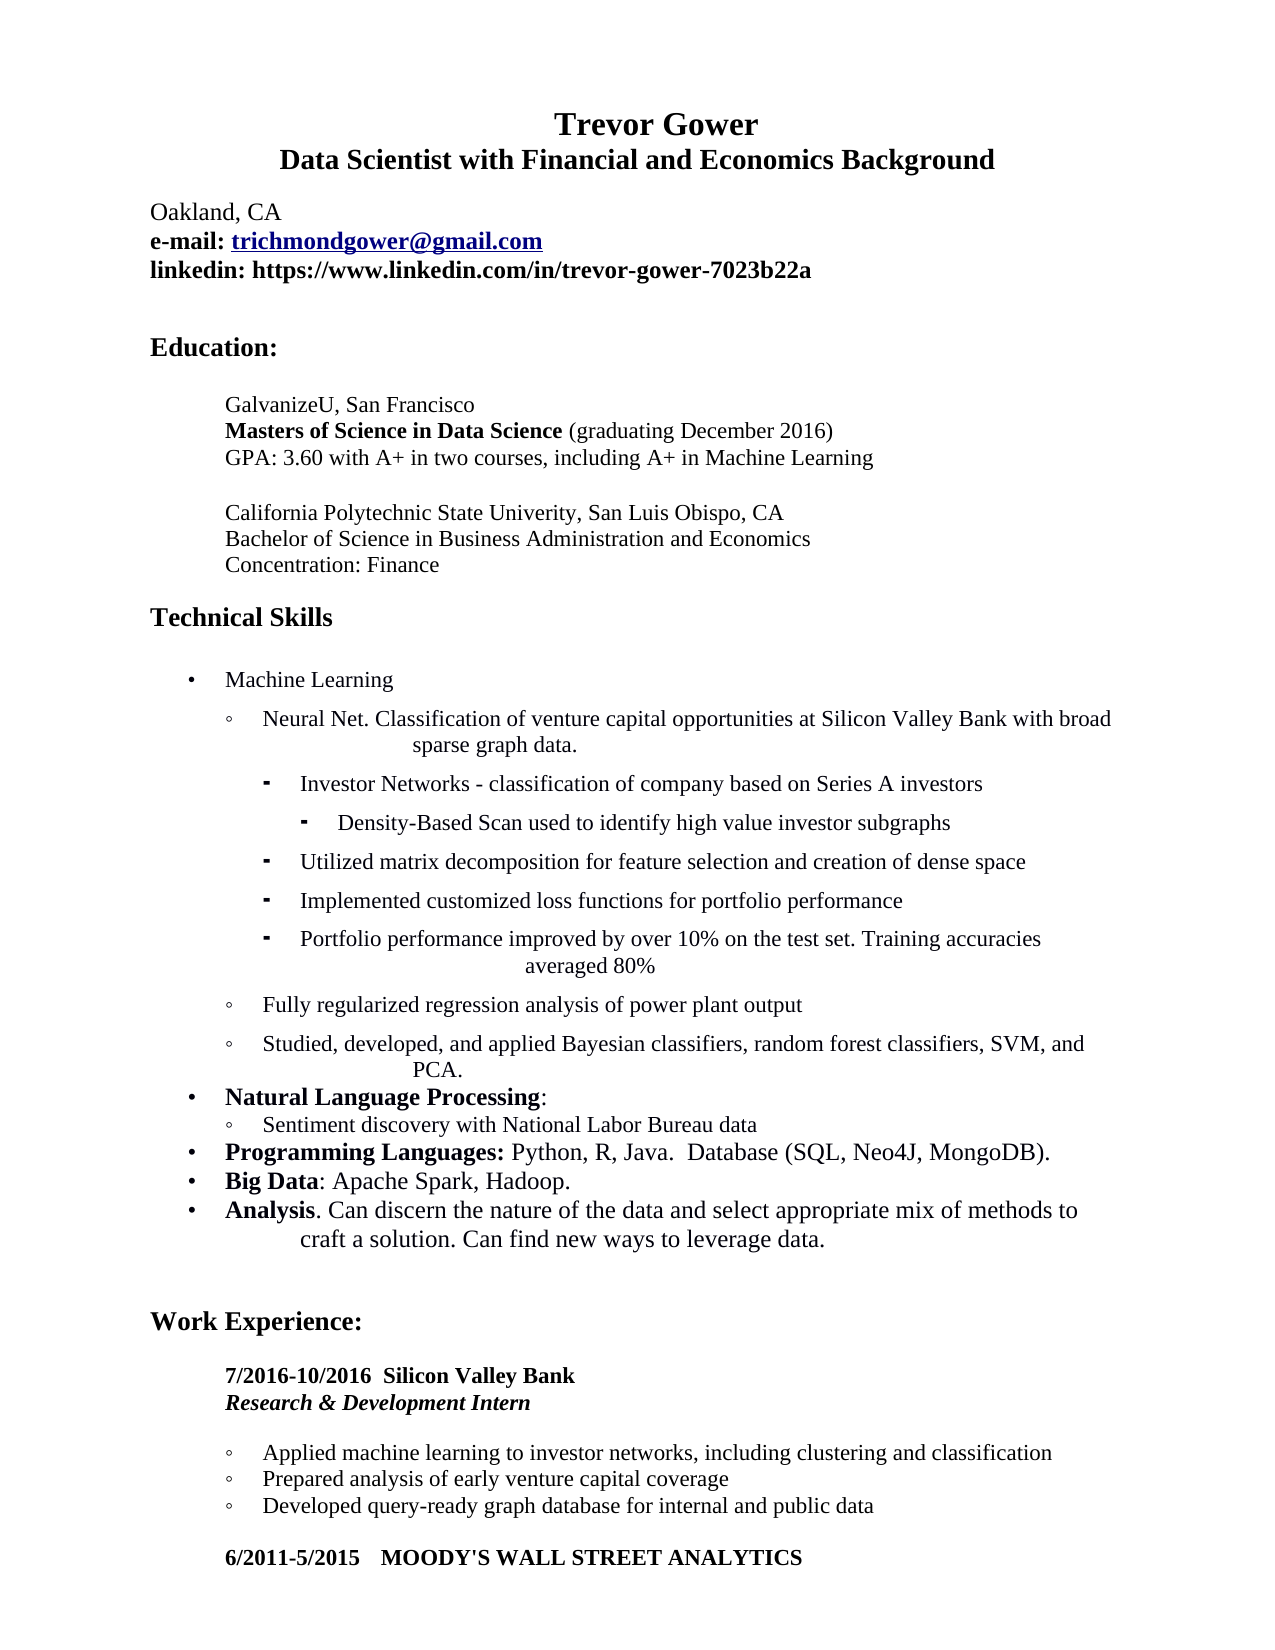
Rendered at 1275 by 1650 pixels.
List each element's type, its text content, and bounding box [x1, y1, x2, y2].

text Work Experience: [150, 1305, 1125, 1336]
text Research & Development Intern [225, 1389, 1125, 1415]
text e-mail: trichmondgower@gmail.com [150, 226, 1125, 255]
text linkedin: https://www.linkedin.com/in/trevor-gower-7023b22a [150, 255, 1125, 305]
text GPA: 3.60 with A+ in two courses, including A+ in Machine Learning [225, 443, 1125, 470]
list Applied machine learning to investor networks, including clustering and classification [225, 1439, 1125, 1465]
text 7/2016-10/2016 Silicon Valley Bank [225, 1362, 1125, 1389]
list Implemented customized loss functions for portfolio performance [262, 887, 1125, 913]
list Sentiment discovery with National Labor Bureau data [225, 1111, 1125, 1137]
text GalvanizeU, San Francisco [225, 391, 1125, 417]
text Concentration: Finance [225, 551, 1125, 578]
list Machine Learning [187, 666, 1125, 692]
list Studied, developed, and applied Bayesian classifiers, random forest classifiers, SVM, and PCA. [225, 1029, 1125, 1082]
list Portfolio performance improved by over 10% on the test set. Training accuracies averaged 80% [262, 926, 1125, 978]
list Prepared analysis of early venture capital coverage [225, 1465, 1125, 1492]
list Natural Language Processing: [187, 1082, 1125, 1111]
list Utilized matrix decomposition for feature selection and creation of dense space [262, 848, 1125, 874]
text California Polytechnic State Univerity, San Luis Obispo, CA [225, 499, 1125, 525]
text 6/2011-5/2015 MOODY'S WALL STREET ANALYTICS [225, 1544, 1125, 1570]
list Programming Languages: Python, R, Java. Database (SQL, Neo4J, MongoDB). [187, 1137, 1125, 1166]
list Neural Net. Classification of venture capital opportunities at Silicon Valley Bank with broad sparse graph data. [225, 705, 1125, 758]
list Investor Networks - classification of company based on Series A investors [262, 770, 1125, 796]
text Trevor Gower [150, 104, 1125, 142]
text Education: [150, 331, 1125, 362]
list Analysis. Can discern the nature of the data and select appropriate mix of methods to craft a solution. Can find new ways to leverage data. [187, 1195, 1125, 1252]
text Oakland, CA [150, 197, 1125, 226]
text Data Scientist with Financial and Economics Background [150, 142, 1125, 176]
text Technical Skills [150, 601, 1125, 632]
list Fully regularized regression analysis of power plant output [225, 991, 1125, 1017]
list Density-Based Scan used to identify high value investor subgraphs [300, 809, 1125, 835]
text Masters of Science in Data Science (graduating December 2016) [225, 417, 1125, 443]
list Developed query-ready graph database for internal and public data [225, 1492, 1125, 1518]
list Big Data: Apache Spark, Hadoop. [187, 1166, 1125, 1195]
text Bachelor of Science in Business Administration and Economics [225, 525, 1125, 551]
